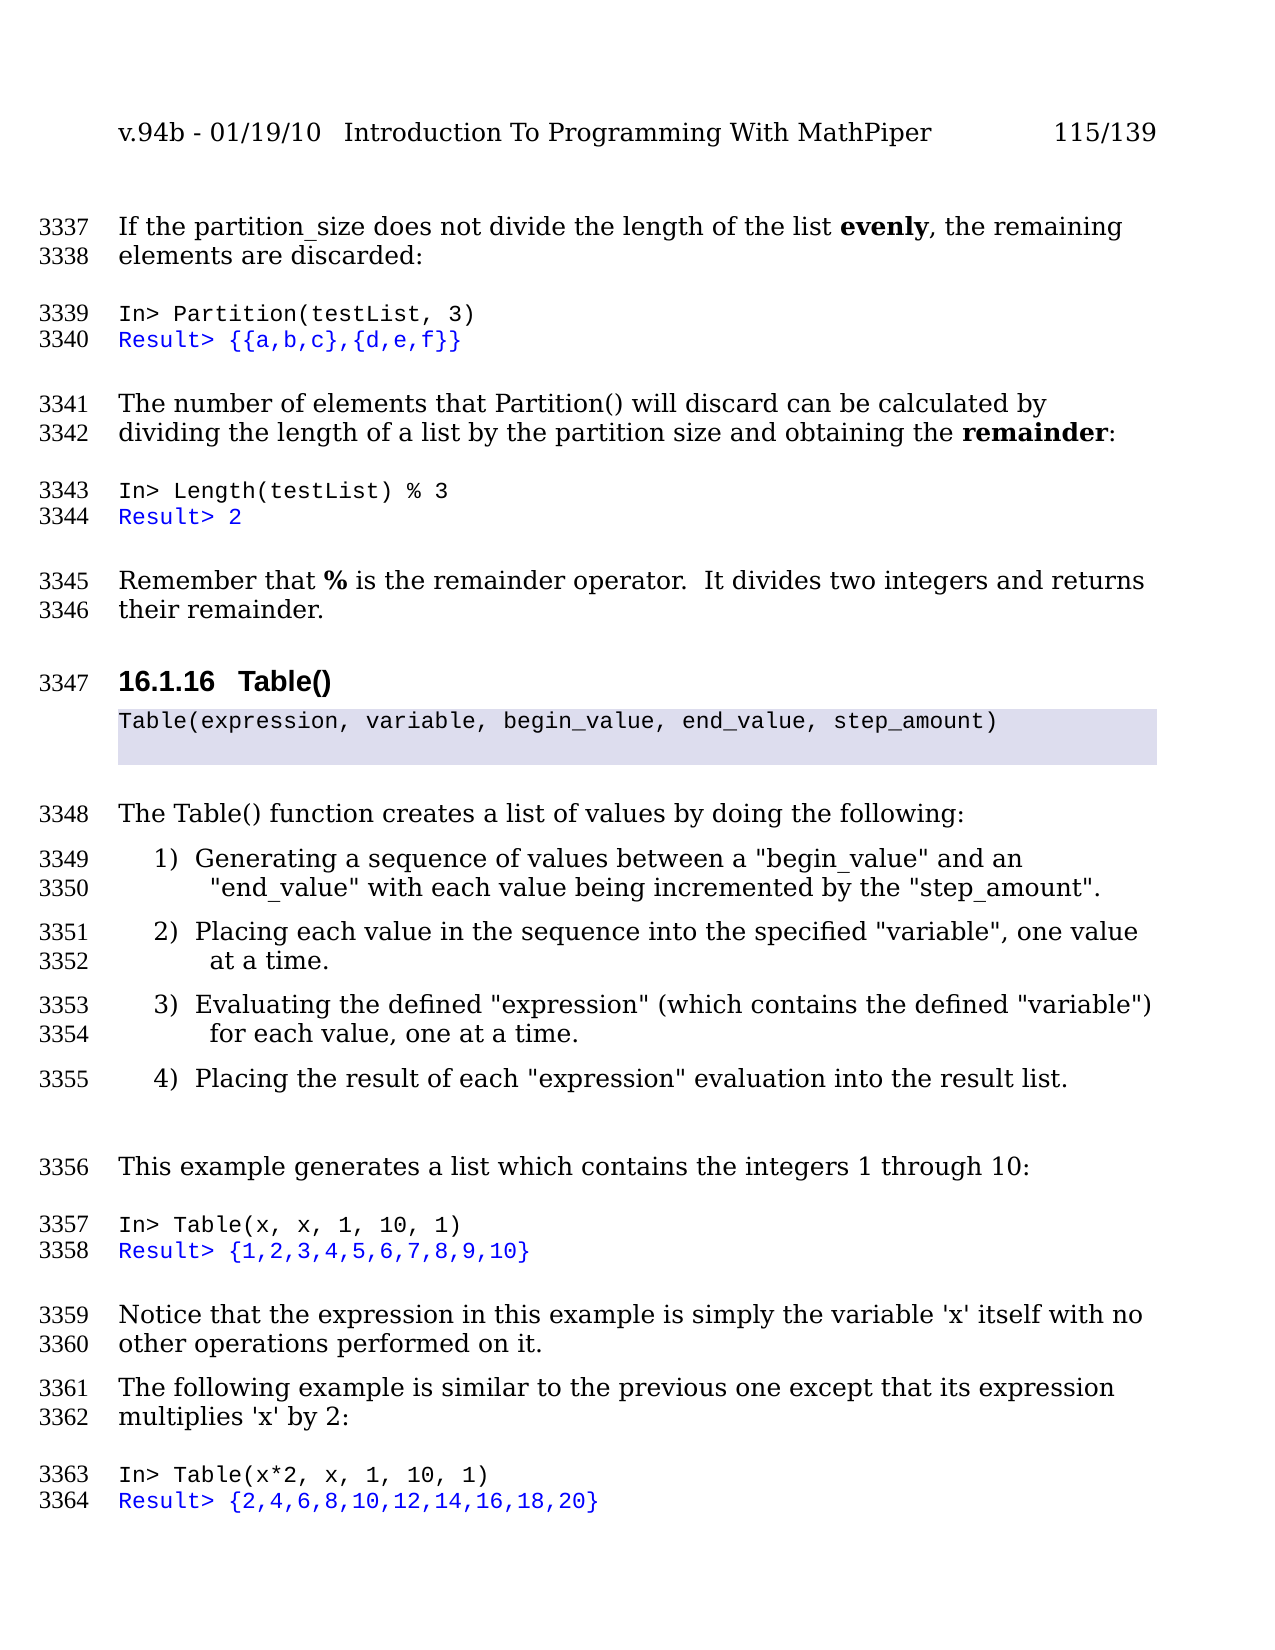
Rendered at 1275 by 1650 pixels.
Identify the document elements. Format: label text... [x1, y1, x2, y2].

text 1) Generating a sequence of values between a "begin_value" and an "end_value" with each value being incremented by the "step_amount". [153, 844, 1157, 902]
text In> Length(testList) % 3 [118, 479, 1157, 505]
text Result> 2 [118, 505, 1157, 531]
text Notice that the expression in this example is simply the variable 'x' itself with no other operations performed on it. [118, 1300, 1157, 1358]
text This example generates a list which contains the integers 1 through 10: [118, 1152, 1157, 1181]
text 4) Placing the result of each "expression" evaluation into the result list. [153, 1064, 1157, 1093]
table_header Table(expression, variable, begin_value, end_value, step_amount) [118, 709, 1157, 765]
text Remember that % is the remainder operator. It divides two integers and returns their remainder. [118, 566, 1157, 625]
text The number of elements that Partition() will discard can be calculated by dividing the length of a list by the partition size and obtaining the remainder: [118, 389, 1157, 447]
subtitle Table() [118, 664, 1157, 697]
text The following example is similar to the previous one except that its expression multiplies 'x' by 2: [118, 1373, 1157, 1432]
text The Table() function creates a list of values by doing the following: [118, 800, 1157, 829]
text In> Table(x*2, x, 1, 10, 1) [118, 1464, 1157, 1490]
text Result> {1,2,3,4,5,6,7,8,9,10} [118, 1239, 1157, 1265]
text If the partition_size does not divide the length of the list evenly, the remaining elements are discarded: [118, 212, 1157, 270]
text In> Partition(testList, 3) [118, 302, 1157, 328]
text In> Table(x, x, 1, 10, 1) [118, 1213, 1157, 1239]
text 3) Evaluating the defined "expression" (which contains the defined "variable") for each value, one at a time. [153, 991, 1157, 1049]
text Result> {2,4,6,8,10,12,14,16,18,20} [118, 1490, 1157, 1516]
text Result> {{a,b,c},{d,e,f}} [118, 328, 1157, 354]
text 2) Placing each value in the sequence into the specified "variable", one value at a time. [153, 917, 1157, 976]
